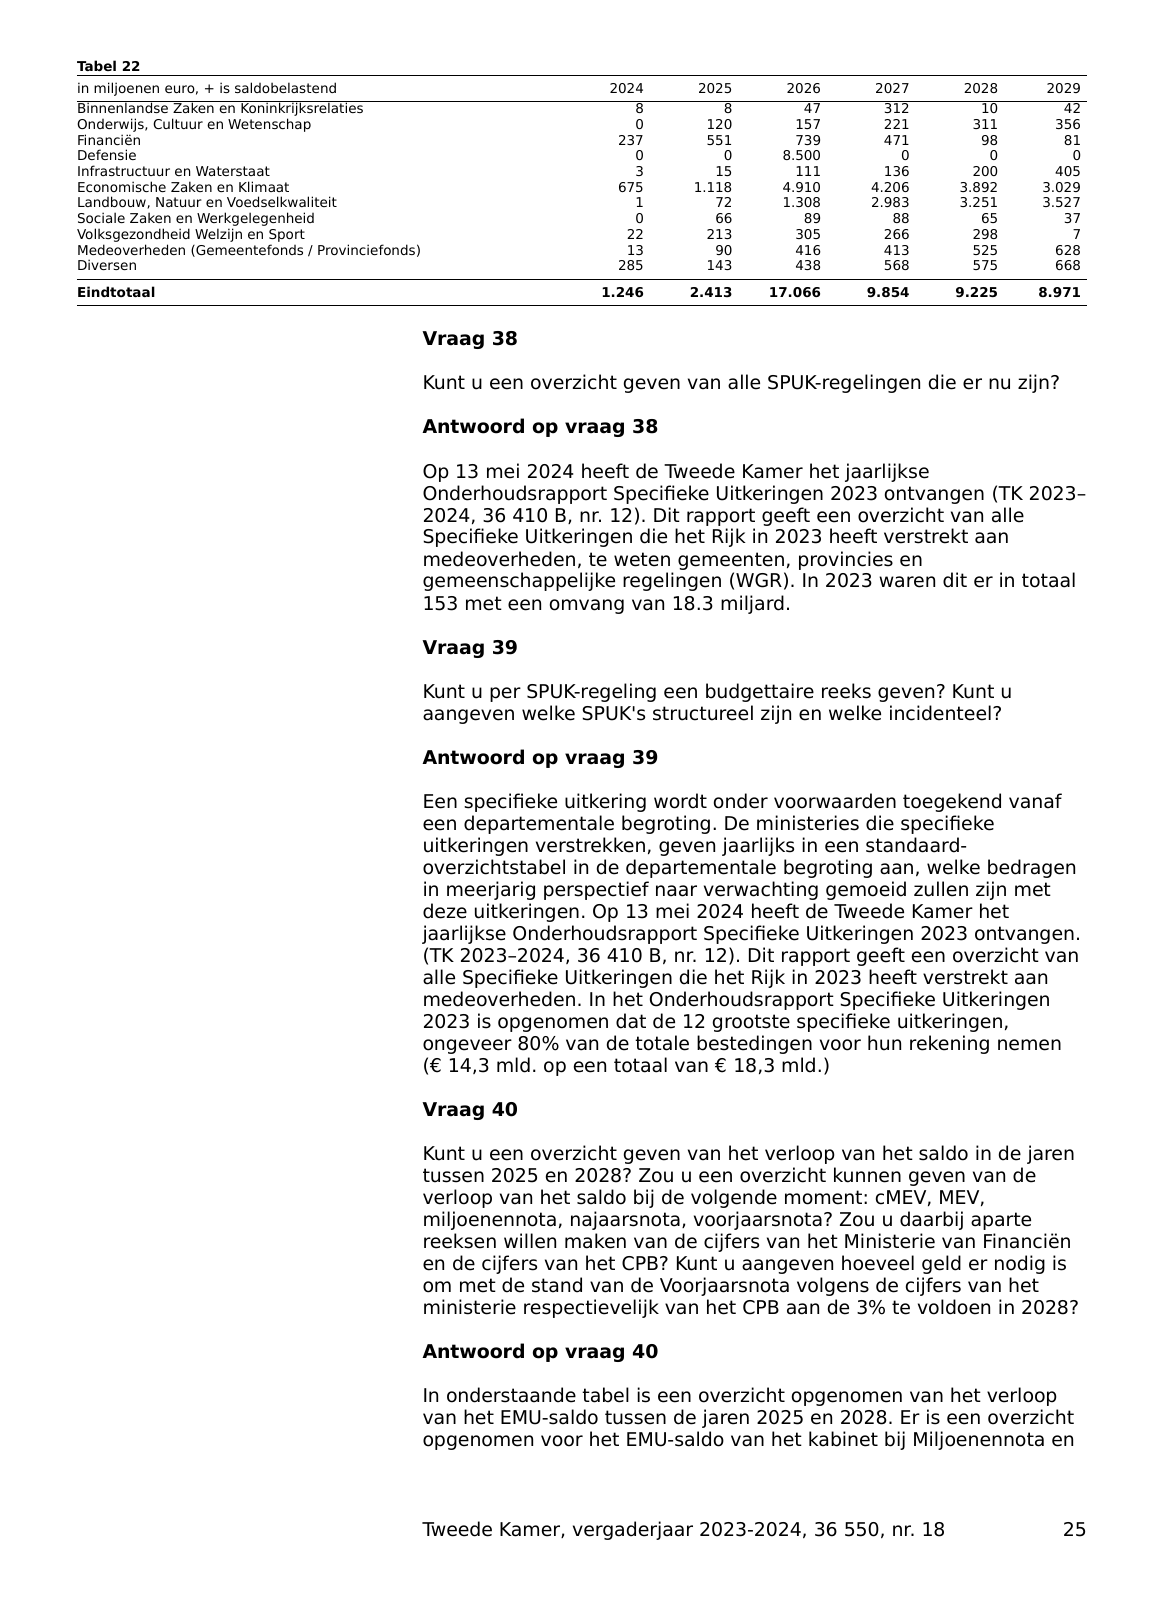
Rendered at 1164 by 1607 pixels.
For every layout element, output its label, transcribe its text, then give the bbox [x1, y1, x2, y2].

table_cell 2027 [827, 76, 915, 101]
table_cell 3.029 [1004, 180, 1087, 195]
table_cell 42 [1004, 102, 1087, 117]
table_cell 221 [827, 117, 915, 132]
table_cell in miljoenen euro, + is saldobelastend [77, 76, 561, 101]
table_cell 81 [1004, 133, 1087, 148]
table_cell 8.971 [1004, 280, 1087, 305]
table_cell 120 [650, 117, 738, 132]
table_cell 88 [827, 211, 915, 227]
table_cell 266 [827, 227, 915, 242]
table_cell 13 [561, 243, 649, 258]
subtitle Antwoord op vraag 39 [422, 747, 1087, 769]
table_cell 17.066 [738, 280, 827, 305]
table_cell 90 [650, 243, 738, 258]
table_cell Sociale Zaken en Werkgelegenheid [77, 211, 561, 227]
table_cell 7 [1004, 227, 1087, 242]
subtitle Antwoord op vraag 38 [422, 416, 1087, 438]
table_cell 0 [915, 148, 1004, 164]
subtitle Antwoord op vraag 40 [422, 1341, 1087, 1363]
table_cell 0 [561, 117, 649, 132]
table_cell Eindtotaal [77, 280, 561, 305]
table_cell 9.225 [915, 280, 1004, 305]
subtitle Vraag 40 [422, 1099, 1087, 1121]
table_cell 2.983 [827, 195, 915, 211]
table_cell 2026 [738, 76, 827, 101]
table_cell 356 [1004, 117, 1087, 132]
table_cell 568 [827, 258, 915, 279]
table_cell 1.246 [561, 280, 649, 305]
table_cell Financiën [77, 133, 561, 148]
table_cell 15 [650, 164, 738, 179]
table_cell 0 [561, 148, 649, 164]
table_cell 3 [561, 164, 649, 179]
subtitle Vraag 38 [422, 328, 1087, 350]
table_cell 65 [915, 211, 1004, 227]
table_cell 312 [827, 102, 915, 117]
table_cell 675 [561, 180, 649, 195]
table_cell 10 [915, 102, 1004, 117]
table_cell Diversen [77, 258, 561, 279]
table_cell 22 [561, 227, 649, 242]
table_cell Economische Zaken en Klimaat [77, 180, 561, 195]
table_cell 405 [1004, 164, 1087, 179]
table_cell 157 [738, 117, 827, 132]
text Een specifieke uitkering wordt onder voorwaarden toegekend vanaf een departementale begroting. De ministeries die specifieke uitkeringen verstrekken, geven jaarlijks in een standaard-overzichtstabel in de departementale begroting aan, welke bedragen in meerjarig perspectief naar verwachting gemoeid zullen zijn met deze uitkeringen. Op 13 mei 2024 heeft de Tweede Kamer het jaarlijkse Onderhoudsrapport Specifieke Uitkeringen 2023 ontvangen. (TK 2023–2024, 36 410 B, nr. 12). Dit rapport geeft een overzicht van alle Specifieke Uitkeringen die het Rijk in 2023 heeft verstrekt aan medeoverheden. In het Onderhoudsrapport Specifieke Uitkeringen 2023 is opgenomen dat de 12 grootste specifieke uitkeringen, ongeveer 80% van de totale bestedingen voor hun rekening nemen (€ 14,3 mld. op een totaal van € 18,3 mld.) [422, 791, 1087, 1077]
table_cell Infrastructuur en Waterstaat [77, 164, 561, 179]
table_cell 311 [915, 117, 1004, 132]
table_cell 0 [827, 148, 915, 164]
table_cell 89 [738, 211, 827, 227]
text In onderstaande tabel is een overzicht opgenomen van het verloop van het EMU-saldo tussen de jaren 2025 en 2028. Er is een overzicht opgenomen voor het EMU-saldo van het kabinet bij Miljoenennota en [422, 1385, 1087, 1451]
table_cell 305 [738, 227, 827, 242]
subtitle Vraag 39 [422, 637, 1087, 658]
table_cell Volksgezondheid Welzijn en Sport [77, 227, 561, 242]
table_cell 1.118 [650, 180, 738, 195]
table_cell 668 [1004, 258, 1087, 279]
table_cell 471 [827, 133, 915, 148]
table_cell 8.500 [738, 148, 827, 164]
table_cell 4.910 [738, 180, 827, 195]
table_cell 98 [915, 133, 1004, 148]
table_cell Defensie [77, 148, 561, 164]
table_cell 298 [915, 227, 1004, 242]
text Op 13 mei 2024 heeft de Tweede Kamer het jaarlijkse Onderhoudsrapport Specifieke Uitkeringen 2023 ontvangen (TK 2023–2024, 36 410 B, nr. 12). Dit rapport geeft een overzicht van alle Specifieke Uitkeringen die het Rijk in 2023 heeft verstrekt aan medeoverheden, te weten gemeenten, provincies en gemeenschappelijke regelingen (WGR). In 2023 waren dit er in totaal 153 met een omvang van 18.3 miljard. [422, 461, 1087, 614]
table_cell 2029 [1004, 76, 1087, 101]
table_cell 0 [650, 148, 738, 164]
table_cell 111 [738, 164, 827, 179]
table_cell 3.892 [915, 180, 1004, 195]
table_cell 1 [561, 195, 649, 211]
table_cell 47 [738, 102, 827, 117]
text Kunt u een overzicht geven van alle SPUK-regelingen die er nu zijn? [422, 372, 1087, 394]
table_cell 525 [915, 243, 1004, 258]
table_cell 739 [738, 133, 827, 148]
table_cell Onderwijs, Cultuur en Wetenschap [77, 117, 561, 132]
table_cell 200 [915, 164, 1004, 179]
table_cell 66 [650, 211, 738, 227]
text Kunt u per SPUK-regeling een budgettaire reeks geven? Kunt u aangeven welke SPUK's structureel zijn en welke incidenteel? [422, 681, 1087, 725]
table_cell 416 [738, 243, 827, 258]
table_cell 136 [827, 164, 915, 179]
table_cell 37 [1004, 211, 1087, 227]
table_cell 9.854 [827, 280, 915, 305]
table_cell 2028 [915, 76, 1004, 101]
table_cell 2025 [650, 76, 738, 101]
table_cell 551 [650, 133, 738, 148]
table_header Tabel 22 [77, 59, 1087, 75]
table_cell 72 [650, 195, 738, 211]
table_cell 8 [650, 102, 738, 117]
table_cell 3.527 [1004, 195, 1087, 211]
table_cell Medeoverheden (Gemeentefonds / Provinciefonds) [77, 243, 561, 258]
table_cell 285 [561, 258, 649, 279]
table_cell 8 [561, 102, 649, 117]
table_cell Landbouw, Natuur en Voedselkwaliteit [77, 195, 561, 211]
table_cell 0 [1004, 148, 1087, 164]
table_cell 0 [561, 211, 649, 227]
table_cell 213 [650, 227, 738, 242]
table_cell 237 [561, 133, 649, 148]
table_cell 143 [650, 258, 738, 279]
table_cell 1.308 [738, 195, 827, 211]
table_cell 628 [1004, 243, 1087, 258]
table_cell 575 [915, 258, 1004, 279]
table_cell 413 [827, 243, 915, 258]
text Kunt u een overzicht geven van het verloop van het saldo in de jaren tussen 2025 en 2028? Zou u een overzicht kunnen geven van de verloop van het saldo bij de volgende moment: cMEV, MEV, miljoenennota, najaarsnota, voorjaarsnota? Zou u daarbij aparte reeksen willen maken van de cijfers van het Ministerie van Financiën en de cijfers van het CPB? Kunt u aangeven hoeveel geld er nodig is om met de stand van de Voorjaarsnota volgens de cijfers van het ministerie respectievelijk van het CPB aan de 3% te voldoen in 2028? [422, 1143, 1087, 1319]
table_cell 438 [738, 258, 827, 279]
table_cell Binnenlandse Zaken en Koninkrijksrelaties [77, 102, 561, 117]
table_cell 2.413 [650, 280, 738, 305]
table_cell 2024 [561, 76, 649, 101]
table_cell 3.251 [915, 195, 1004, 211]
table_cell 4.206 [827, 180, 915, 195]
